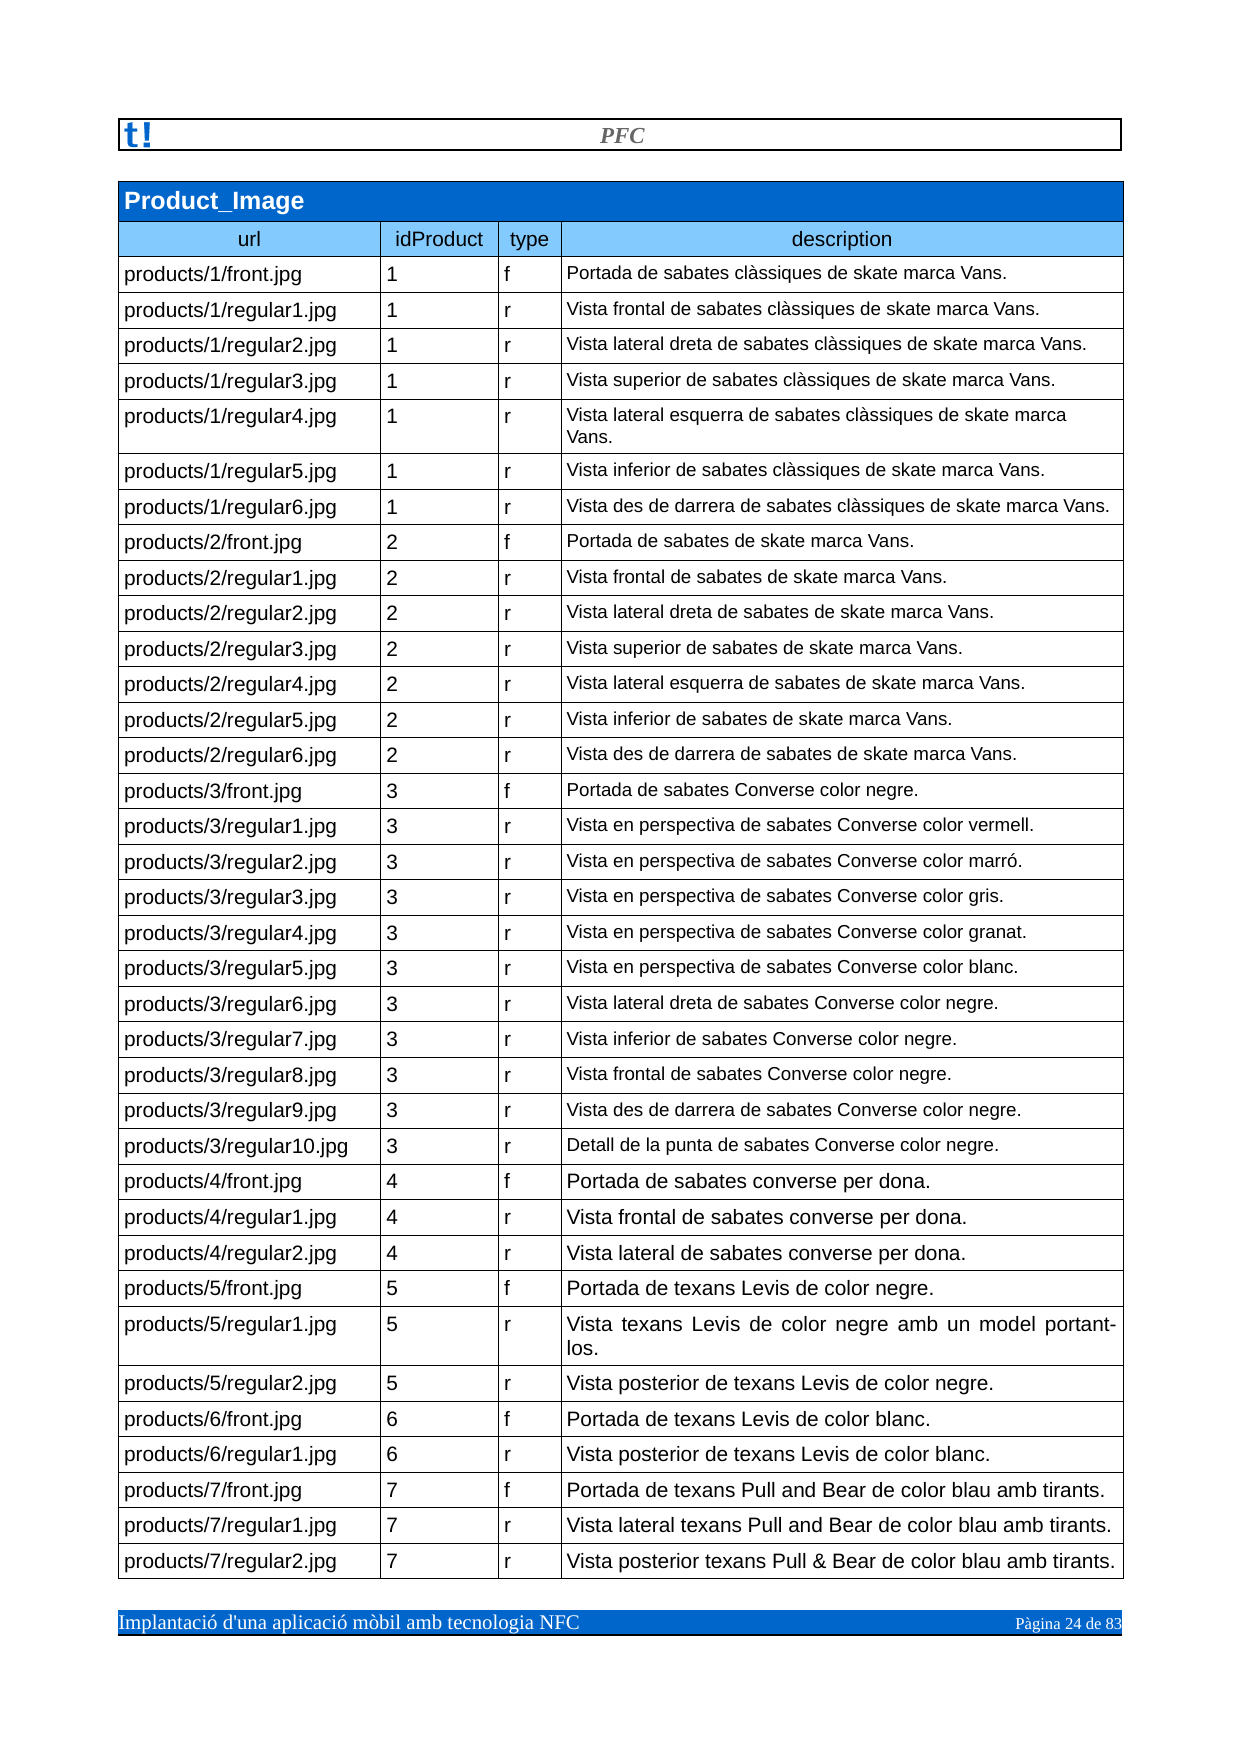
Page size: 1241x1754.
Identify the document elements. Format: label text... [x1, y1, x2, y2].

table_cell 2 [381, 596, 498, 631]
table_cell 5 [381, 1366, 498, 1401]
table_cell 4 [381, 1236, 498, 1270]
table_cell 2 [381, 738, 498, 773]
table_cell products/5/front.jpg [119, 1271, 380, 1306]
table_cell r [499, 561, 561, 595]
table_cell products/5/regular2.jpg [119, 1366, 380, 1401]
table_cell 6 [381, 1437, 498, 1472]
table_cell idProduct [381, 222, 498, 256]
table_cell products/2/regular4.jpg [119, 667, 380, 702]
table_cell r [499, 951, 561, 986]
table_cell products/3/front.jpg [119, 774, 380, 808]
table_cell products/7/front.jpg [119, 1473, 380, 1507]
table_cell 4 [381, 1200, 498, 1234]
table_cell Vista lateral esquerra de sabates clàssiques de skate marca Vans. [562, 400, 1123, 453]
table_cell products/5/regular1.jpg [119, 1307, 380, 1365]
table_cell Vista des de darrera de sabates Converse color negre. [562, 1094, 1123, 1128]
table_cell r [499, 738, 561, 773]
table_cell Vista frontal de sabates clàssiques de skate marca Vans. [562, 293, 1123, 327]
table_cell products/2/regular2.jpg [119, 596, 380, 631]
table_cell products/3/regular10.jpg [119, 1129, 380, 1163]
table_cell r [499, 1200, 561, 1234]
table_cell 7 [381, 1508, 498, 1543]
table_cell r [499, 596, 561, 631]
table_cell products/3/regular2.jpg [119, 845, 380, 879]
table_cell Vista des de darrera de sabates de skate marca Vans. [562, 738, 1123, 773]
table_cell r [499, 667, 561, 702]
table_cell f [499, 1271, 561, 1306]
table_cell 3 [381, 1129, 498, 1163]
table_cell products/1/regular4.jpg [119, 400, 380, 453]
table_cell 6 [381, 1402, 498, 1436]
table_cell Portada de texans Levis de color negre. [562, 1271, 1123, 1306]
table_cell 3 [381, 880, 498, 915]
table_cell 2 [381, 525, 498, 560]
table_cell products/4/regular1.jpg [119, 1200, 380, 1234]
table_cell Vista des de darrera de sabates clàssiques de skate marca Vans. [562, 490, 1123, 524]
table_cell 3 [381, 951, 498, 986]
table_cell 3 [381, 987, 498, 1021]
table_cell Vista en perspectiva de sabates Converse color blanc. [562, 951, 1123, 986]
table_cell Detall de la punta de sabates Converse color negre. [562, 1129, 1123, 1163]
table_cell Portada de texans Levis de color blanc. [562, 1402, 1123, 1436]
table_cell f [499, 774, 561, 808]
table_cell r [499, 490, 561, 524]
table_cell r [499, 1058, 561, 1092]
table_cell 3 [381, 1058, 498, 1092]
table_cell Vista en perspectiva de sabates Converse color granat. [562, 916, 1123, 950]
table_cell products/3/regular5.jpg [119, 951, 380, 986]
table_cell r [499, 632, 561, 666]
table_cell products/2/regular6.jpg [119, 738, 380, 773]
table_cell products/4/front.jpg [119, 1165, 380, 1199]
table_cell r [499, 454, 561, 489]
table_cell products/3/regular3.jpg [119, 880, 380, 915]
table_cell 7 [381, 1544, 498, 1578]
table_cell Vista superior de sabates de skate marca Vans. [562, 632, 1123, 666]
table_cell products/3/regular8.jpg [119, 1058, 380, 1092]
table_cell products/1/front.jpg [119, 257, 380, 292]
table_cell r [499, 329, 561, 363]
table_cell Vista inferior de sabates clàssiques de skate marca Vans. [562, 454, 1123, 489]
table_cell Portada de sabates clàssiques de skate marca Vans. [562, 257, 1123, 292]
table_cell r [499, 1129, 561, 1163]
table_cell products/3/regular7.jpg [119, 1022, 380, 1057]
table_cell 1 [381, 329, 498, 363]
table_cell r [499, 1544, 561, 1578]
table_cell Vista lateral texans Pull and Bear de color blau amb tirants. [562, 1508, 1123, 1543]
table_cell products/3/regular1.jpg [119, 809, 380, 844]
table_cell Vista posterior texans Pull & Bear de color blau amb tirants. [562, 1544, 1123, 1578]
table_cell products/2/regular1.jpg [119, 561, 380, 595]
table_cell r [499, 987, 561, 1021]
table_cell products/3/regular6.jpg [119, 987, 380, 1021]
table_cell r [499, 1508, 561, 1543]
table_cell f [499, 1473, 561, 1507]
table_cell products/1/regular6.jpg [119, 490, 380, 524]
table_cell f [499, 257, 561, 292]
table_cell products/4/regular2.jpg [119, 1236, 380, 1270]
table_cell 3 [381, 1094, 498, 1128]
table_cell 3 [381, 809, 498, 844]
picture [123, 121, 151, 148]
table_cell Vista frontal de sabates Converse color negre. [562, 1058, 1123, 1092]
table_cell Vista en perspectiva de sabates Converse color gris. [562, 880, 1123, 915]
table_cell Portada de sabates converse per dona. [562, 1165, 1123, 1199]
table_cell type [499, 222, 561, 256]
table_cell r [499, 293, 561, 327]
table_cell f [499, 1165, 561, 1199]
table_cell Vista superior de sabates clàssiques de skate marca Vans. [562, 364, 1123, 398]
table_cell 3 [381, 845, 498, 879]
table_cell 1 [381, 454, 498, 489]
table_cell Portada de sabates de skate marca Vans. [562, 525, 1123, 560]
table_cell products/7/regular2.jpg [119, 1544, 380, 1578]
table_cell r [499, 845, 561, 879]
table_cell 1 [381, 293, 498, 327]
table_cell 5 [381, 1307, 498, 1365]
table_cell 2 [381, 667, 498, 702]
table_cell 2 [381, 632, 498, 666]
table_cell r [499, 809, 561, 844]
table_cell products/6/regular1.jpg [119, 1437, 380, 1472]
table_cell Vista frontal de sabates converse per dona. [562, 1200, 1123, 1234]
table_cell 1 [381, 364, 498, 398]
table_cell 1 [381, 400, 498, 453]
table_cell f [499, 1402, 561, 1436]
table_cell r [499, 1307, 561, 1365]
table_cell 3 [381, 916, 498, 950]
table_cell r [499, 364, 561, 398]
table_cell Vista lateral dreta de sabates clàssiques de skate marca Vans. [562, 329, 1123, 363]
table_cell Vista inferior de sabates de skate marca Vans. [562, 703, 1123, 737]
table_cell products/2/regular5.jpg [119, 703, 380, 737]
table_cell r [499, 400, 561, 453]
table_cell Vista lateral de sabates converse per dona. [562, 1236, 1123, 1270]
table_cell products/2/regular3.jpg [119, 632, 380, 666]
table_cell r [499, 1236, 561, 1270]
table_cell Portada de sabates Converse color negre. [562, 774, 1123, 808]
table_cell r [499, 1366, 561, 1401]
table_cell Portada de texans Pull and Bear de color blau amb tirants. [562, 1473, 1123, 1507]
table_header Product_Image [119, 182, 1123, 221]
table_cell Vista posterior de texans Levis de color blanc. [562, 1437, 1123, 1472]
table_cell Vista texans Levis de color negre amb un model portant-los. [562, 1307, 1123, 1365]
table_cell r [499, 1094, 561, 1128]
table_cell 4 [381, 1165, 498, 1199]
table_cell 1 [381, 257, 498, 292]
table_cell r [499, 916, 561, 950]
table_cell r [499, 1437, 561, 1472]
table_cell products/2/front.jpg [119, 525, 380, 560]
table_cell 2 [381, 703, 498, 737]
table_cell 3 [381, 774, 498, 808]
table_cell 1 [381, 490, 498, 524]
table_cell 3 [381, 1022, 498, 1057]
table_cell products/1/regular1.jpg [119, 293, 380, 327]
table_cell products/1/regular2.jpg [119, 329, 380, 363]
table_cell 2 [381, 561, 498, 595]
table_cell products/6/front.jpg [119, 1402, 380, 1436]
table_cell products/3/regular9.jpg [119, 1094, 380, 1128]
table_cell description [562, 222, 1123, 256]
table_cell 7 [381, 1473, 498, 1507]
table_cell f [499, 525, 561, 560]
table_cell r [499, 1022, 561, 1057]
table_cell Vista lateral dreta de sabates Converse color negre. [562, 987, 1123, 1021]
table_cell r [499, 880, 561, 915]
table_cell products/7/regular1.jpg [119, 1508, 380, 1543]
table_cell Vista lateral dreta de sabates de skate marca Vans. [562, 596, 1123, 631]
table_cell 5 [381, 1271, 498, 1306]
table_cell Vista en perspectiva de sabates Converse color vermell. [562, 809, 1123, 844]
table_cell products/1/regular5.jpg [119, 454, 380, 489]
table_cell products/3/regular4.jpg [119, 916, 380, 950]
table_cell url [119, 222, 380, 256]
table_cell Vista posterior de texans Levis de color negre. [562, 1366, 1123, 1401]
table_cell Vista frontal de sabates de skate marca Vans. [562, 561, 1123, 595]
table_cell Vista lateral esquerra de sabates de skate marca Vans. [562, 667, 1123, 702]
table_cell products/1/regular3.jpg [119, 364, 380, 398]
table_cell Vista inferior de sabates Converse color negre. [562, 1022, 1123, 1057]
table_cell r [499, 703, 561, 737]
table_cell Vista en perspectiva de sabates Converse color marró. [562, 845, 1123, 879]
